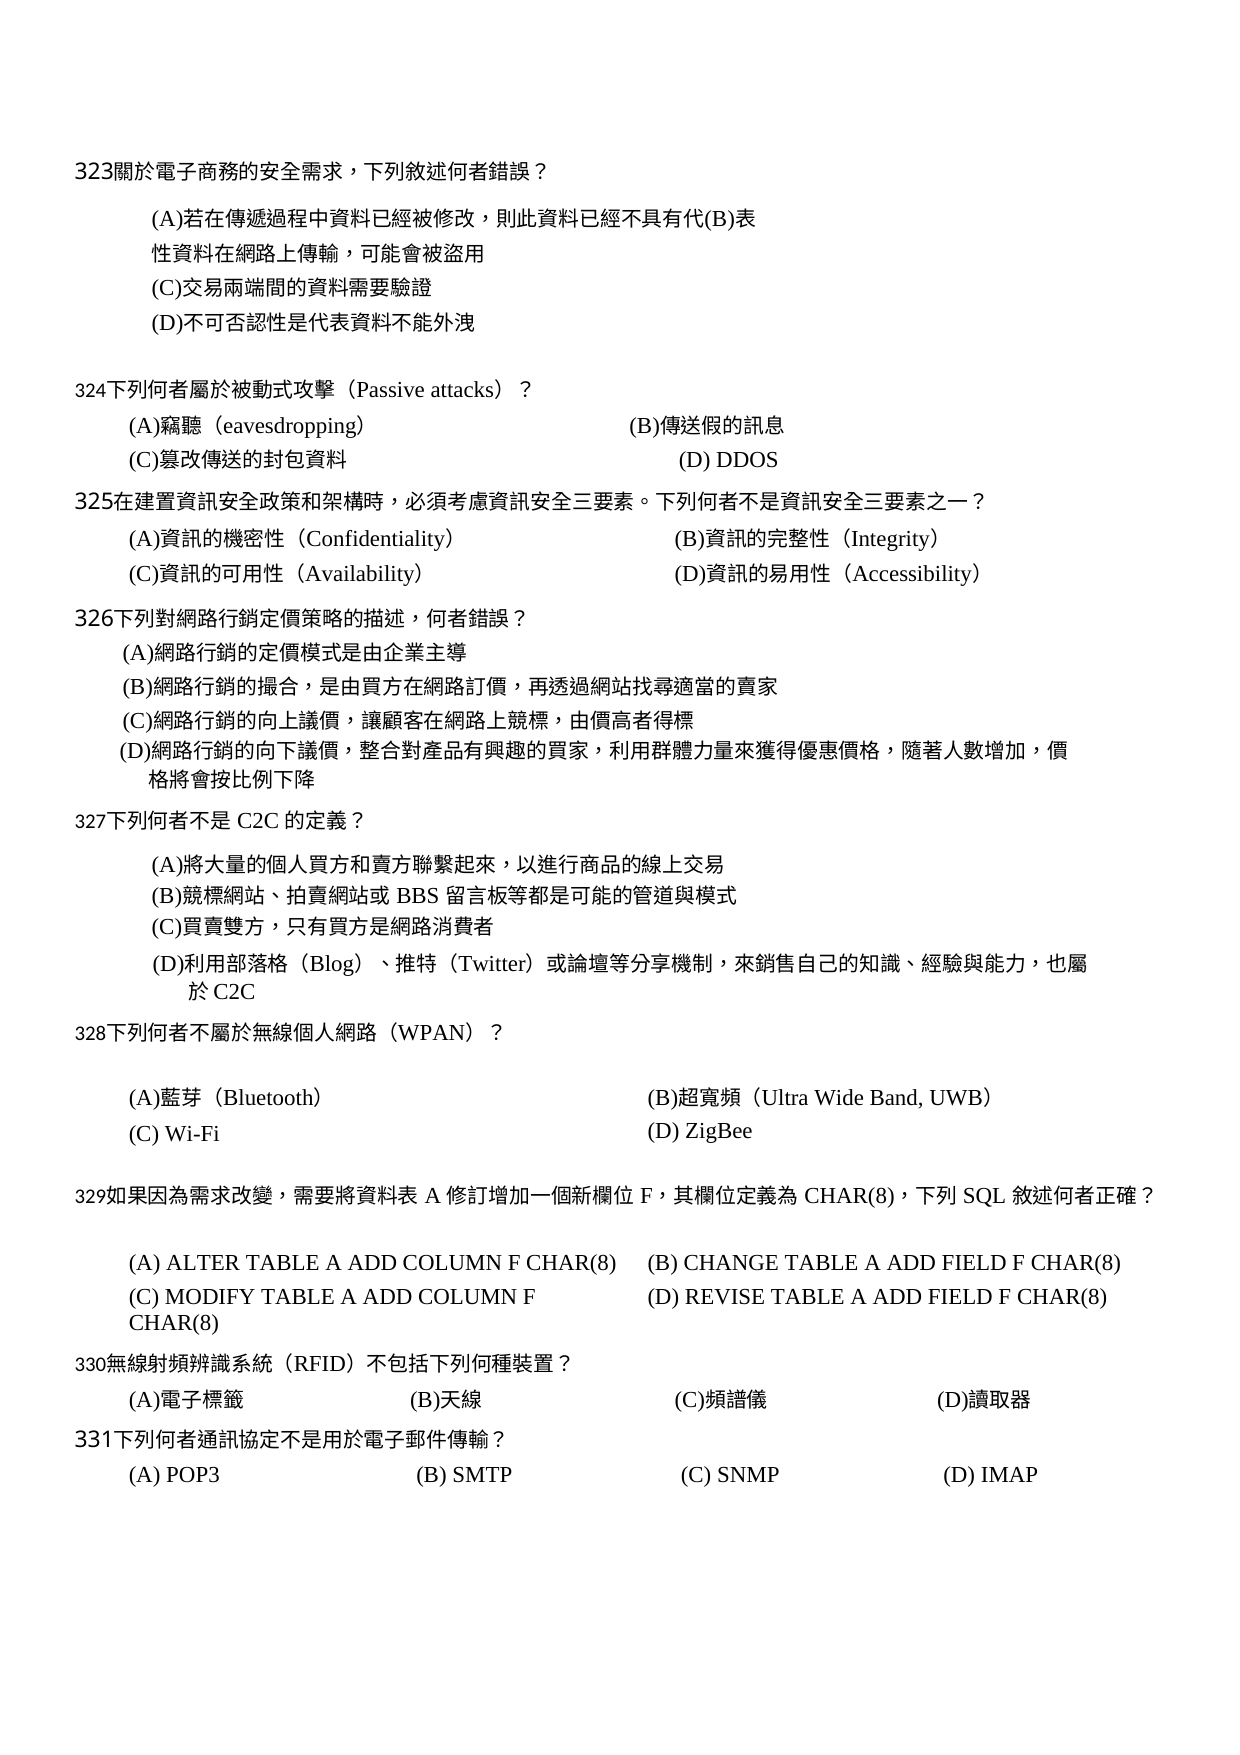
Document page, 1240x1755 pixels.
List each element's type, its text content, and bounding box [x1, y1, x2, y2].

text (C)網路行銷的向上議價，讓顧客在網路上競標，由價高者得標 [70, 701, 1189, 735]
text (C) Wi-Fi [128, 1121, 572, 1146]
text (A)將大量的個人買方和賣方聯繫起來，以進行商品的線上交易 [151, 847, 743, 878]
list 關於電子商務的安全需求，下列敘述何者錯誤？ [74, 152, 1189, 186]
text (D) ZigBee [647, 1118, 1168, 1144]
list 下列何者不屬於無線個人網路（WPAN）？ [74, 1014, 1189, 1048]
text (B) CHANGE TABLE A ADD FIELD F CHAR(8) [647, 1250, 1168, 1275]
list 下列何者屬於被動式攻擊（Passive attacks）？ [74, 370, 1189, 404]
text (A)資訊的機密性（Confidentiality） (B)資訊的完整性（Integrity） [128, 524, 1168, 552]
list 下列何者通訊協定不是用於電子郵件傳輸？ [74, 1420, 1189, 1454]
text (C)篡改傳送的封包資料 (D) DDOS [128, 442, 1168, 473]
text (A)電子標籤 (B)天線 (C)頻譜儀 (D)讀取器 [128, 1385, 1168, 1413]
list 如果因為需求改變，需要將資料表 A 修訂增加一個新欄位 F，其欄位定義為 CHAR(8)，下列 SQL 敘述何者正確？ [74, 1176, 1189, 1210]
text (B)競標網站、拍賣網站或 BBS 留言板等都是可能的管道與模式 [151, 878, 743, 909]
text (D)利用部落格（Blog）、推特（Twitter）或論壇等分享機制，來銷售自己的知識、經驗與能力，也屬 [128, 949, 1168, 977]
list 下列對網路行銷定價策略的描述，何者錯誤？ [74, 599, 1189, 633]
text (A)藍芽（Bluetooth） [128, 1083, 572, 1111]
list 無線射頻辨識系統（RFID）不包括下列何種裝置？ [74, 1344, 1189, 1378]
text (B)網路行銷的撮合，是由買方在網路訂價，再透過網站找尋適當的賣家 [70, 667, 1189, 701]
list 在建置資訊安全政策和架構時，必須考慮資訊安全三要素。下列何者不是資訊安全三要素之一？ [74, 482, 1189, 516]
text (A)竊聽（eavesdropping） (B)傳送假的訊息 [128, 408, 1168, 439]
text 格將會按比例下降 [119, 764, 1168, 793]
text (C)交易兩端間的資料需要驗證 [151, 268, 758, 302]
text (A)網路行銷的定價模式是由企業主導 [70, 633, 1189, 667]
text (D)不可否認性是代表資料不能外洩 [151, 302, 758, 337]
text (C) MODIFY TABLE A ADD COLUMN F CHAR(8) [128, 1284, 628, 1335]
text (A)若在傳遞過程中資料已經被修改，則此資料已經不具有代(B)表性資料在網路上傳輸，可能會被盜用 [151, 199, 758, 268]
list 下列何者不是 C2C 的定義？ [74, 801, 1189, 835]
text (B)超寬頻（Ultra Wide Band, UWB） [647, 1083, 1168, 1111]
text (A) ALTER TABLE A ADD COLUMN F CHAR(8) [128, 1250, 618, 1275]
text (A) POP3 (B) SMTP (C) SNMP (D) IMAP [128, 1462, 1168, 1488]
text (D) REVISE TABLE A ADD FIELD F CHAR(8) [647, 1284, 1168, 1310]
text (C)資訊的可用性（Availability） (D)資訊的易用性（Accessibility） [128, 559, 1168, 587]
text (C)買賣雙方，只有買方是網路消費者 [151, 909, 743, 941]
text (D)網路行銷的向下議價，整合對產品有興趣的買家，利用群體力量來獲得優惠價格，隨著人數增加，價 [119, 735, 1168, 764]
text 於C2C [128, 977, 1168, 1005]
